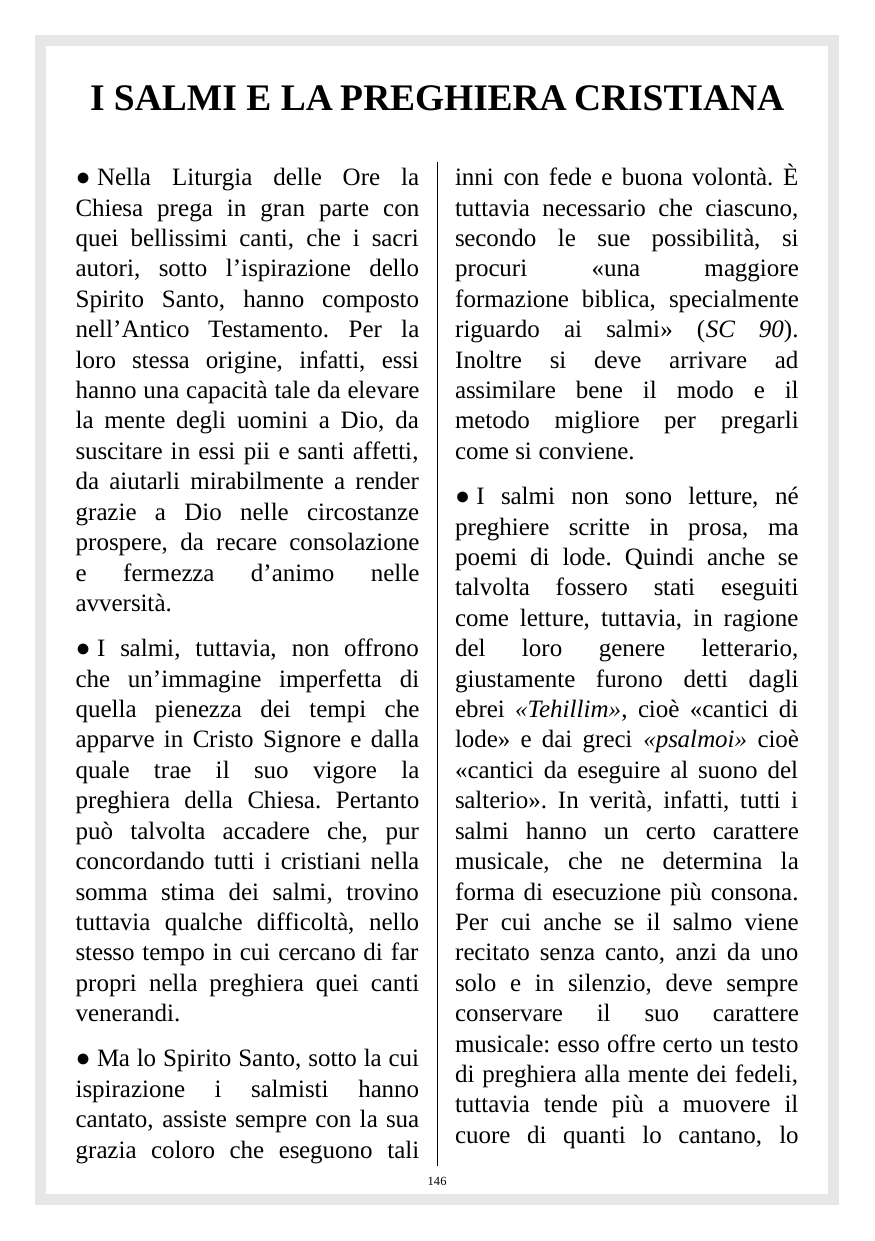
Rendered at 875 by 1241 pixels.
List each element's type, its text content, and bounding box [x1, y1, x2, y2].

text ● I salmi non sono letture, né preghiere scritte in prosa, ma poemi di lode. Quindi anche se talvolta fossero stati eseguiti come letture, tuttavia, in ragione del loro genere letterario, giustamente furono detti dagli ebrei «Tehillim», cioè «cantici di lode» e dai greci «psalmoi» cioè «cantici da eseguire al suono del salterio». In verità, infatti, tutti i salmi hanno un certo carattere musicale, che ne determina la forma di esecuzione più consona. Per cui anche se il salmo viene recitato senza canto, anzi da uno solo e in silenzio, deve sempre conservare il suo carattere musicale: esso offre certo un testo di preghiera alla mente dei fedeli, tuttavia tende più a muovere il cuore di quanti lo cantano, lo [455, 481, 799, 1149]
text ● Ma lo Spirito Santo, sotto la cui ispirazione i salmisti hanno cantato, assiste sempre con la sua grazia coloro che eseguono tali [75, 1043, 419, 1164]
text inni con fede e buona volontà. È tuttavia necessario che ciascuno, secondo le sue possibilità, si procuri «una maggiore formazione biblica, specialmente riguardo ai salmi» (SC 90). Inoltre si deve arrivare ad assimilare bene il modo e il metodo migliore per pregarli come si conviene. [455, 162, 799, 465]
text ● Nella Liturgia delle Ore la Chiesa prega in gran parte con quei bellissimi canti, che i sacri autori, sotto l’ispirazione dello Spirito Santo, hanno composto nell’Antico Testamento. Per la loro stessa origine, infatti, essi hanno una capacità tale da elevare la mente degli uomini a Dio, da suscitare in essi pii e santi affetti, da aiutarli mirabilmente a render grazie a Dio nelle circostanze prospere, da recare consolazione e fermezza d’animo nelle avversità. [75, 162, 419, 617]
text ● I salmi, tuttavia, non offrono che un’immagine imperfetta di quella pienezza dei tempi che apparve in Cristo Signore e dalla quale trae il suo vigore la preghiera della Chiesa. Pertanto può talvolta accadere che, pur concordando tutti i cristiani nella somma stima dei salmi, trovino tuttavia qualche difficoltà, nello stesso tempo in cui cercano di far propri nella preghiera quei canti venerandi. [75, 633, 419, 1027]
text I SALMI E LA PREGHIERA CRISTIANA [75, 75, 799, 118]
